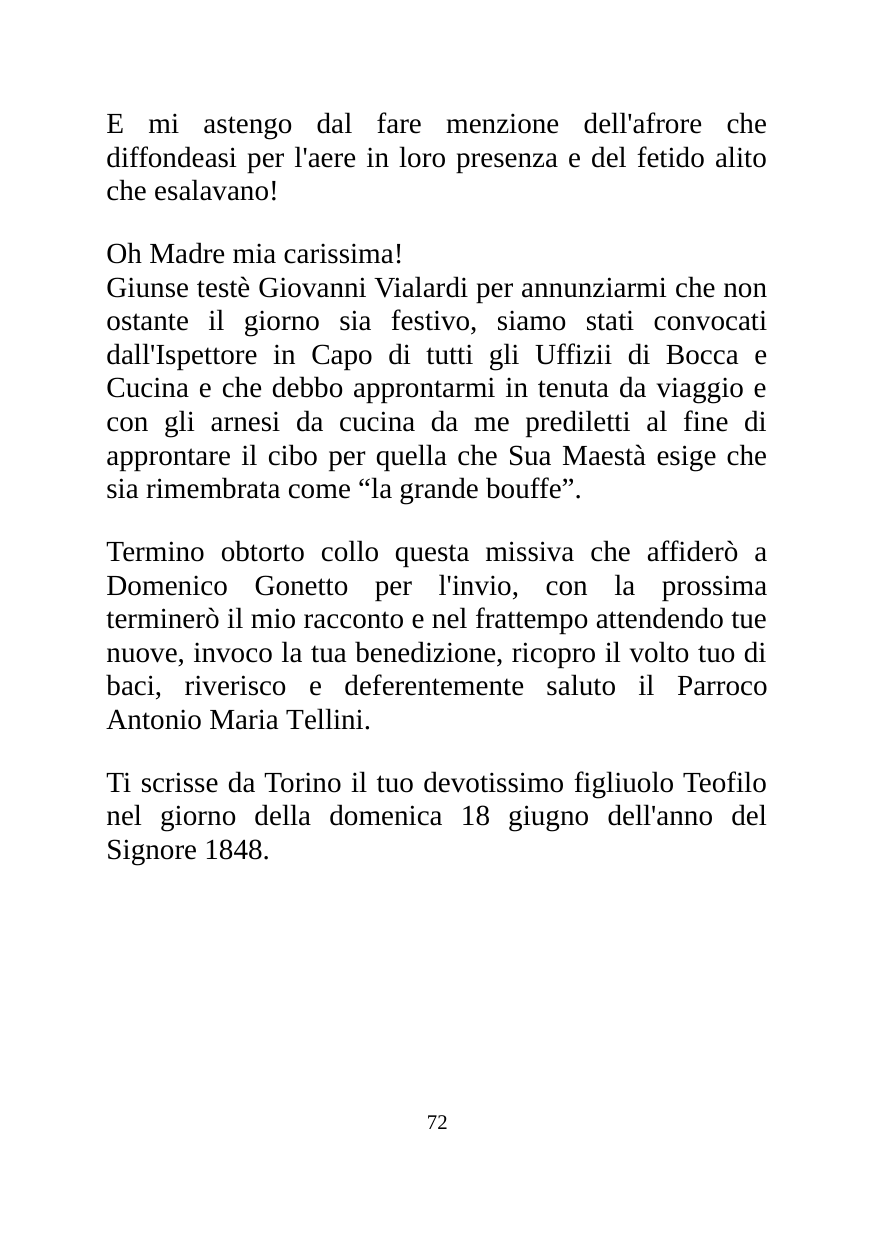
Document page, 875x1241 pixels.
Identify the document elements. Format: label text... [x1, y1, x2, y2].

text E mi astengo dal fare menzione dell'afrore che diffondeasi per l'aere in loro presenza e del fetido alito che esalavano! [106, 106, 768, 207]
text Giunse testè Giovanni Vialardi per annunziarmi che non ostante il giorno sia festivo, siamo stati convocati dall'Ispettore in Capo di tutti gli Uffizii di Bocca e Cucina e che debbo approntarmi in tenuta da viaggio e con gli arnesi da cucina da me prediletti al fine di approntare il cibo per quella che Sua Maestà esige che sia rimembrata come “la grande bouffe”. [106, 270, 768, 505]
text Ti scrisse da Torino il tuo devotissimo figliuolo Teofilo nel giorno della domenica 18 giugno dell'anno del Signore 1848. [106, 765, 768, 866]
text Oh Madre mia carissima! [106, 236, 768, 270]
text Termino obtorto collo questa missiva che affiderò a Domenico Gonetto per l'invio, con la prossima terminerò il mio racconto e nel frattempo attendendo tue nuove, invoco la tua benedizione, ricopro il volto tuo di baci, riverisco e deferentemente saluto il Parroco Antonio Maria Tellini. [106, 534, 768, 735]
